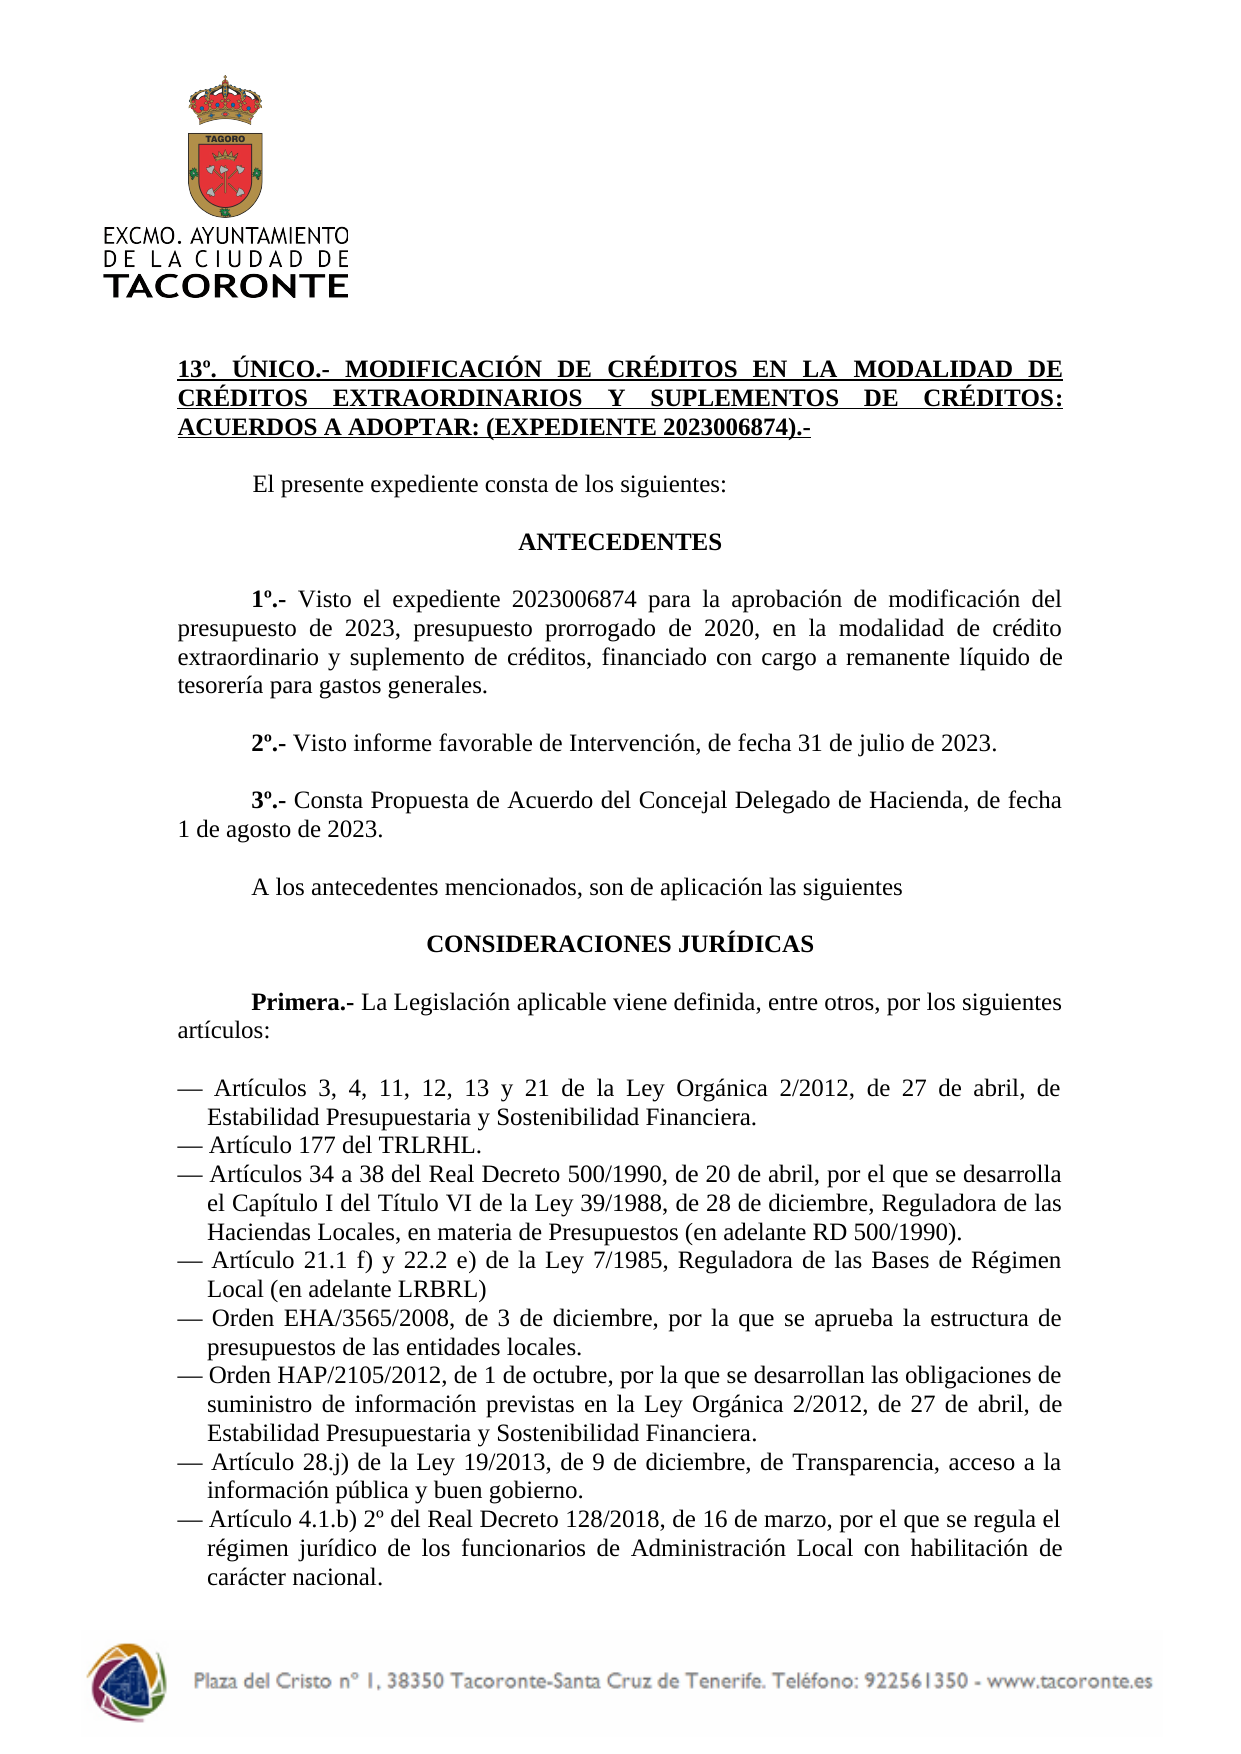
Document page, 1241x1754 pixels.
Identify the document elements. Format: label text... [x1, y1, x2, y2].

text 1º.- Visto el expediente 2023006874 para la aprobación de modificación del presupuesto de 2023, presupuesto prorrogado de 2020, en la modalidad de crédito extraordinario y suplemento de créditos, financiado con cargo a remanente líquido de tesorería para gastos generales. [177, 584, 1063, 699]
text ACUERDOS A ADOPTAR: (EXPEDIENTE 2023006874).- [177, 409, 1063, 440]
text — Orden HAP/2105/2012, de 1 de octubre, por la que se desarrollan las obligaciones de suministro de información previstas en la Ley Orgánica 2/2012, de 27 de abril, de Estabilidad Presupuestaria y Sostenibilidad Financiera. [177, 1360, 1063, 1447]
picture [103, 75, 348, 298]
text CRÉDITOS EXTRAORDINARIOS Y SUPLEMENTOS DE CRÉDITOS: [177, 381, 1063, 408]
text — Artículo 21.1 f) y 22.2 e) de la Ley 7/1985, Reguladora de las Bases de Régimen Local (en adelante LRBRL) [177, 1245, 1063, 1303]
text 13º. ÚNICO.- MODIFICACIÓN DE CRÉDITOS EN LA MODALIDAD DE [177, 354, 1063, 379]
text — Artículos 34 a 38 del Real Decreto 500/1990, de 20 de abril, por el que se desarrolla el Capítulo I del Título VI de la Ley 39/1988, de 28 de diciembre, Reguladora de las Haciendas Locales, en materia de Presupuestos (en adelante RD 500/1990). [177, 1159, 1063, 1245]
text — Artículo 177 del TRLRHL. [177, 1130, 1063, 1159]
text 3º.- Consta Propuesta de Acuerdo del Concejal Delegado de Hacienda, de fecha 1 de agosto de 2023. [177, 785, 1063, 843]
text 2º.- Visto informe favorable de Intervención, de fecha 31 de julio de 2023. [177, 728, 1063, 757]
text — Orden EHA/3565/2008, de 3 de diciembre, por la que se aprueba la estructura de presupuestos de las entidades locales. [177, 1303, 1063, 1360]
text ANTECEDENTES [177, 527, 1063, 555]
text Primera.- La Legislación aplicable viene definida, entre otros, por los siguientes artículos: [177, 987, 1063, 1044]
text — Artículos 3, 4, 11, 12, 13 y 21 de la Ley Orgánica 2/2012, de 27 de abril, de Estabilidad Presupuestaria y Sostenibilidad Financiera. [177, 1073, 1063, 1130]
text A los antecedentes mencionados, son de aplicación las siguientes [177, 872, 1063, 900]
text El presente expediente consta de los siguientes: [177, 469, 1063, 498]
text — Artículo 4.1.b) 2º del Real Decreto 128/2018, de 16 de marzo, por el que se regula el régimen jurídico de los funcionarios de Administración Local con habilitación de carácter nacional. [177, 1504, 1063, 1590]
picture [80, 1630, 1163, 1737]
text CONSIDERACIONES JURÍDICAS [177, 929, 1063, 958]
text — Artículo 28.j) de la Ley 19/2013, de 9 de diciembre, de Transparencia, acceso a la información pública y buen gobierno. [177, 1447, 1063, 1504]
